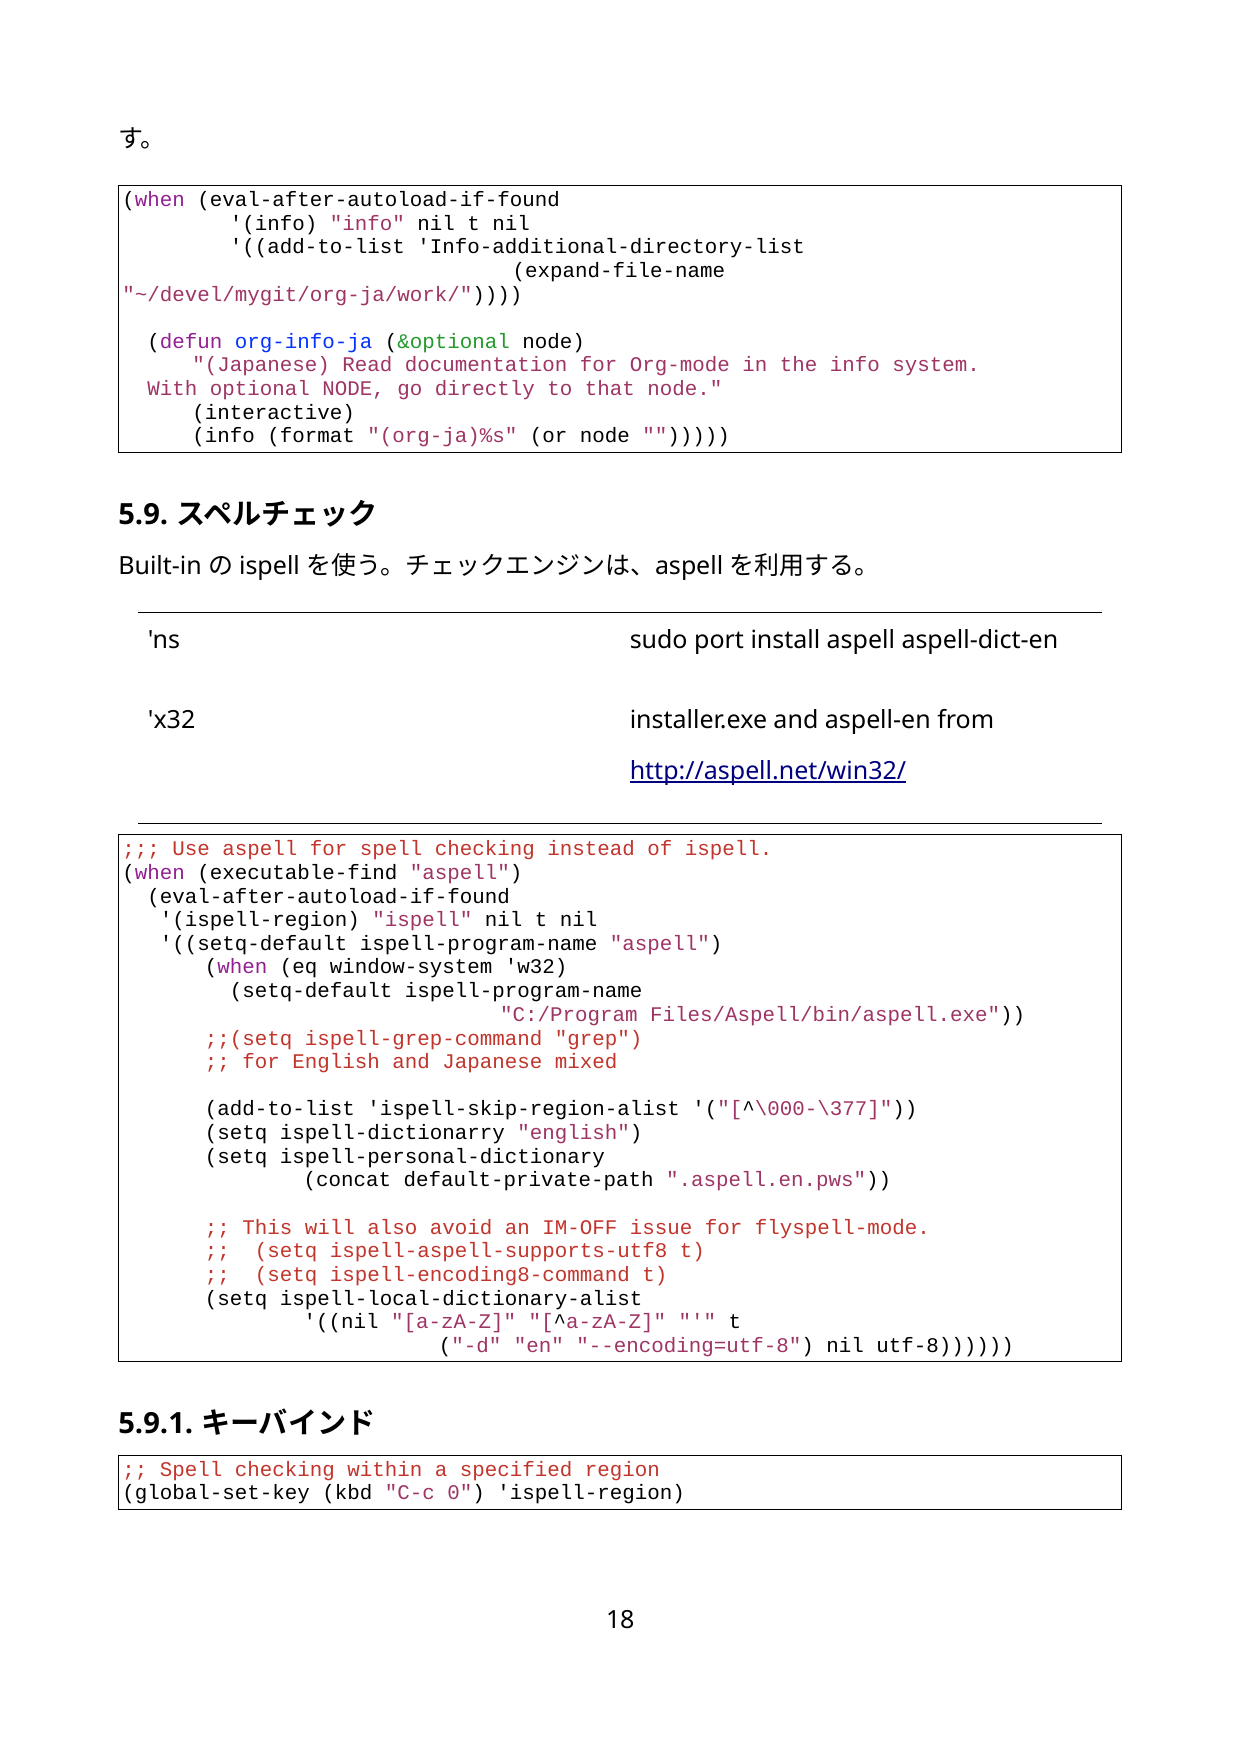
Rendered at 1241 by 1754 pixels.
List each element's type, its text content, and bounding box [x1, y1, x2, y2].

text (when (eq window-system 'w32) [119, 953, 1121, 976]
text '((nil "[a-zA-Z]" "[^a-zA-Z]" "'" t [119, 1307, 1121, 1331]
subtitle スペルチェック [118, 490, 1122, 533]
text (setq ispell-dictionarry "english") [119, 1118, 1121, 1142]
subtitle キーバインド [118, 1400, 1122, 1442]
text (add-to-list 'ispell-skip-region-alist '("[^\000-\377]")) [119, 1094, 1121, 1118]
text "C:/Program Files/Aspell/bin/aspell.exe")) [119, 1000, 1121, 1023]
text (eval-after-autoload-if-found [119, 882, 1121, 905]
text '(info) "info" nil t nil [119, 209, 1121, 232]
text (interactive) [119, 398, 1121, 421]
text (setq ispell-personal-dictionary [119, 1142, 1121, 1165]
text "(Japanese) Read documentation for Org-mode in the info system. [119, 351, 1121, 374]
text (global-set-key (kbd "C-c 0") 'ispell-region) [119, 1478, 1121, 1509]
text (defun org-info-ja (&optional node) [119, 327, 1121, 351]
text (when (eval-after-autoload-if-found [119, 186, 1121, 209]
text (concat default-private-path ".aspell.en.pws")) [119, 1165, 1121, 1189]
text ;;(setq ispell-grep-command "grep") [119, 1023, 1121, 1047]
text ;;; Use aspell for spell checking instead of ispell. [119, 835, 1121, 858]
text す。 [118, 118, 1122, 154]
table_header sudo port install aspell aspell-dict-en [620, 613, 1102, 692]
text Built-in の ispell を使う。チェックエンジンは、aspell を利用する。 [118, 545, 1122, 582]
text With optional NODE, go directly to that node." [119, 374, 1121, 398]
table_cell 'x32 [138, 692, 620, 822]
text ;; Spell checking within a specified region [119, 1456, 1121, 1478]
text '((add-to-list 'Info-additional-directory-list [119, 232, 1121, 256]
table_header 'ns [138, 613, 620, 692]
text (when (executable-find "aspell") [119, 858, 1121, 882]
text ;; for English and Japanese mixed [119, 1047, 1121, 1071]
text (setq ispell-local-dictionary-alist [119, 1284, 1121, 1307]
text '(ispell-region) "ispell" nil t nil [119, 905, 1121, 929]
text (setq-default ispell-program-name [119, 976, 1121, 1000]
text (expand-file-name "~/devel/mygit/org-ja/work/")))) [119, 256, 1121, 303]
text ;; (setq ispell-encoding8-command t) [119, 1260, 1121, 1284]
text ;; (setq ispell-aspell-supports-utf8 t) [119, 1236, 1121, 1260]
table_cell installer.exe and aspell-en from http://aspell.net/win32/ [620, 692, 1102, 822]
text ("-d" "en" "--encoding=utf-8") nil utf-8)))))) [119, 1331, 1121, 1361]
text '((setq-default ispell-program-name "aspell") [119, 929, 1121, 953]
text ;; This will also avoid an IM-OFF issue for flyspell-mode. [119, 1213, 1121, 1236]
text (info (format "(org-ja)%s" (or node ""))))) [119, 421, 1121, 452]
